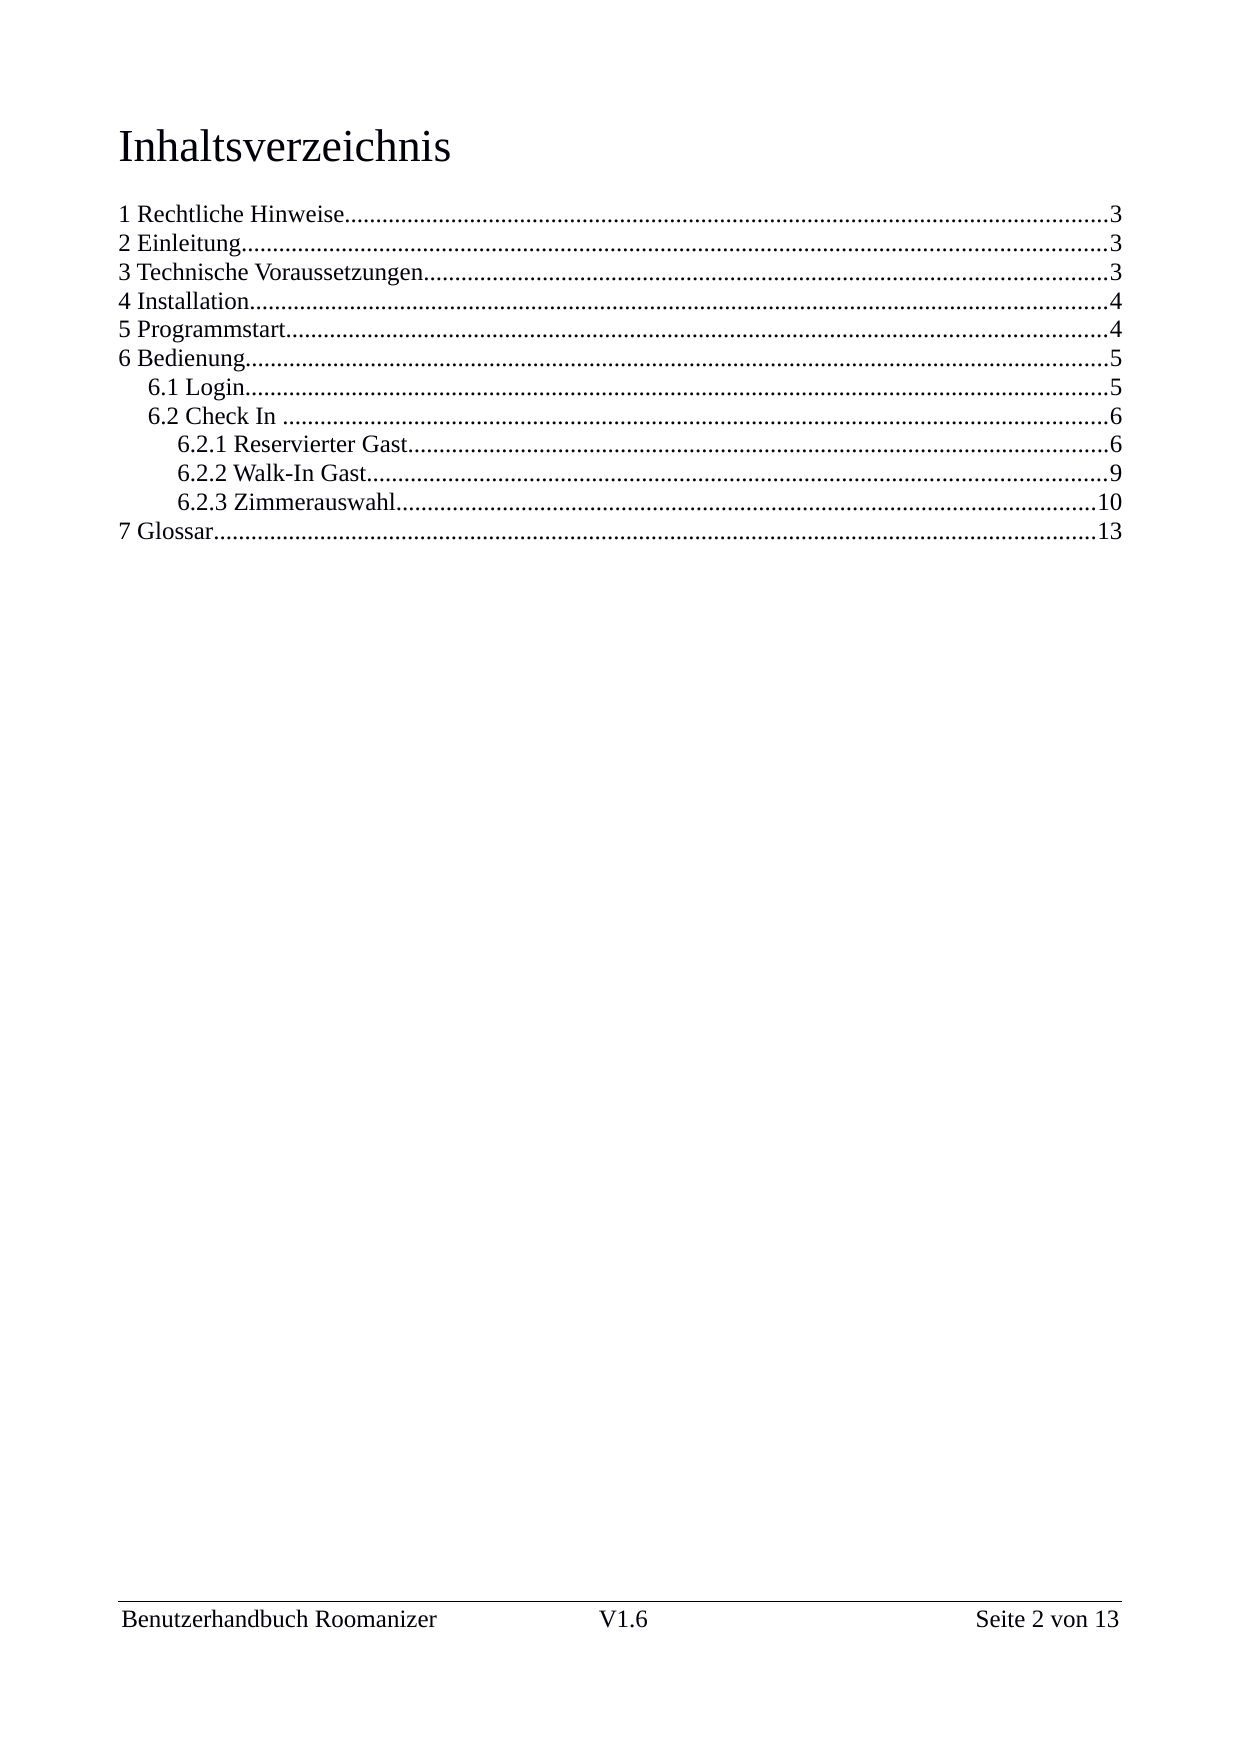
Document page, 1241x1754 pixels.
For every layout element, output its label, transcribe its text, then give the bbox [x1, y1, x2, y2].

text 3 Technische Voraussetzungen 3 [118, 257, 1122, 286]
text 6 Bedienung 5 [118, 343, 1122, 372]
text 6.2.2 Walk-In Gast 9 [177, 458, 1122, 487]
text 6.1 Login 5 [148, 372, 1122, 401]
text 7 Glossar 13 [118, 516, 1122, 544]
text 6.2.3 Zimmerauswahl 10 [177, 487, 1122, 516]
text Inhaltsverzeichnis [118, 118, 1122, 171]
text 6.2 Check In 6 [148, 401, 1122, 429]
text 2 Einleitung 3 [118, 228, 1122, 257]
text 1 Rechtliche Hinweise 3 [118, 199, 1122, 228]
text 5 Programmstart 4 [118, 314, 1122, 343]
text 6.2.1 Reservierter Gast 6 [177, 429, 1122, 458]
text 4 Installation 4 [118, 286, 1122, 314]
